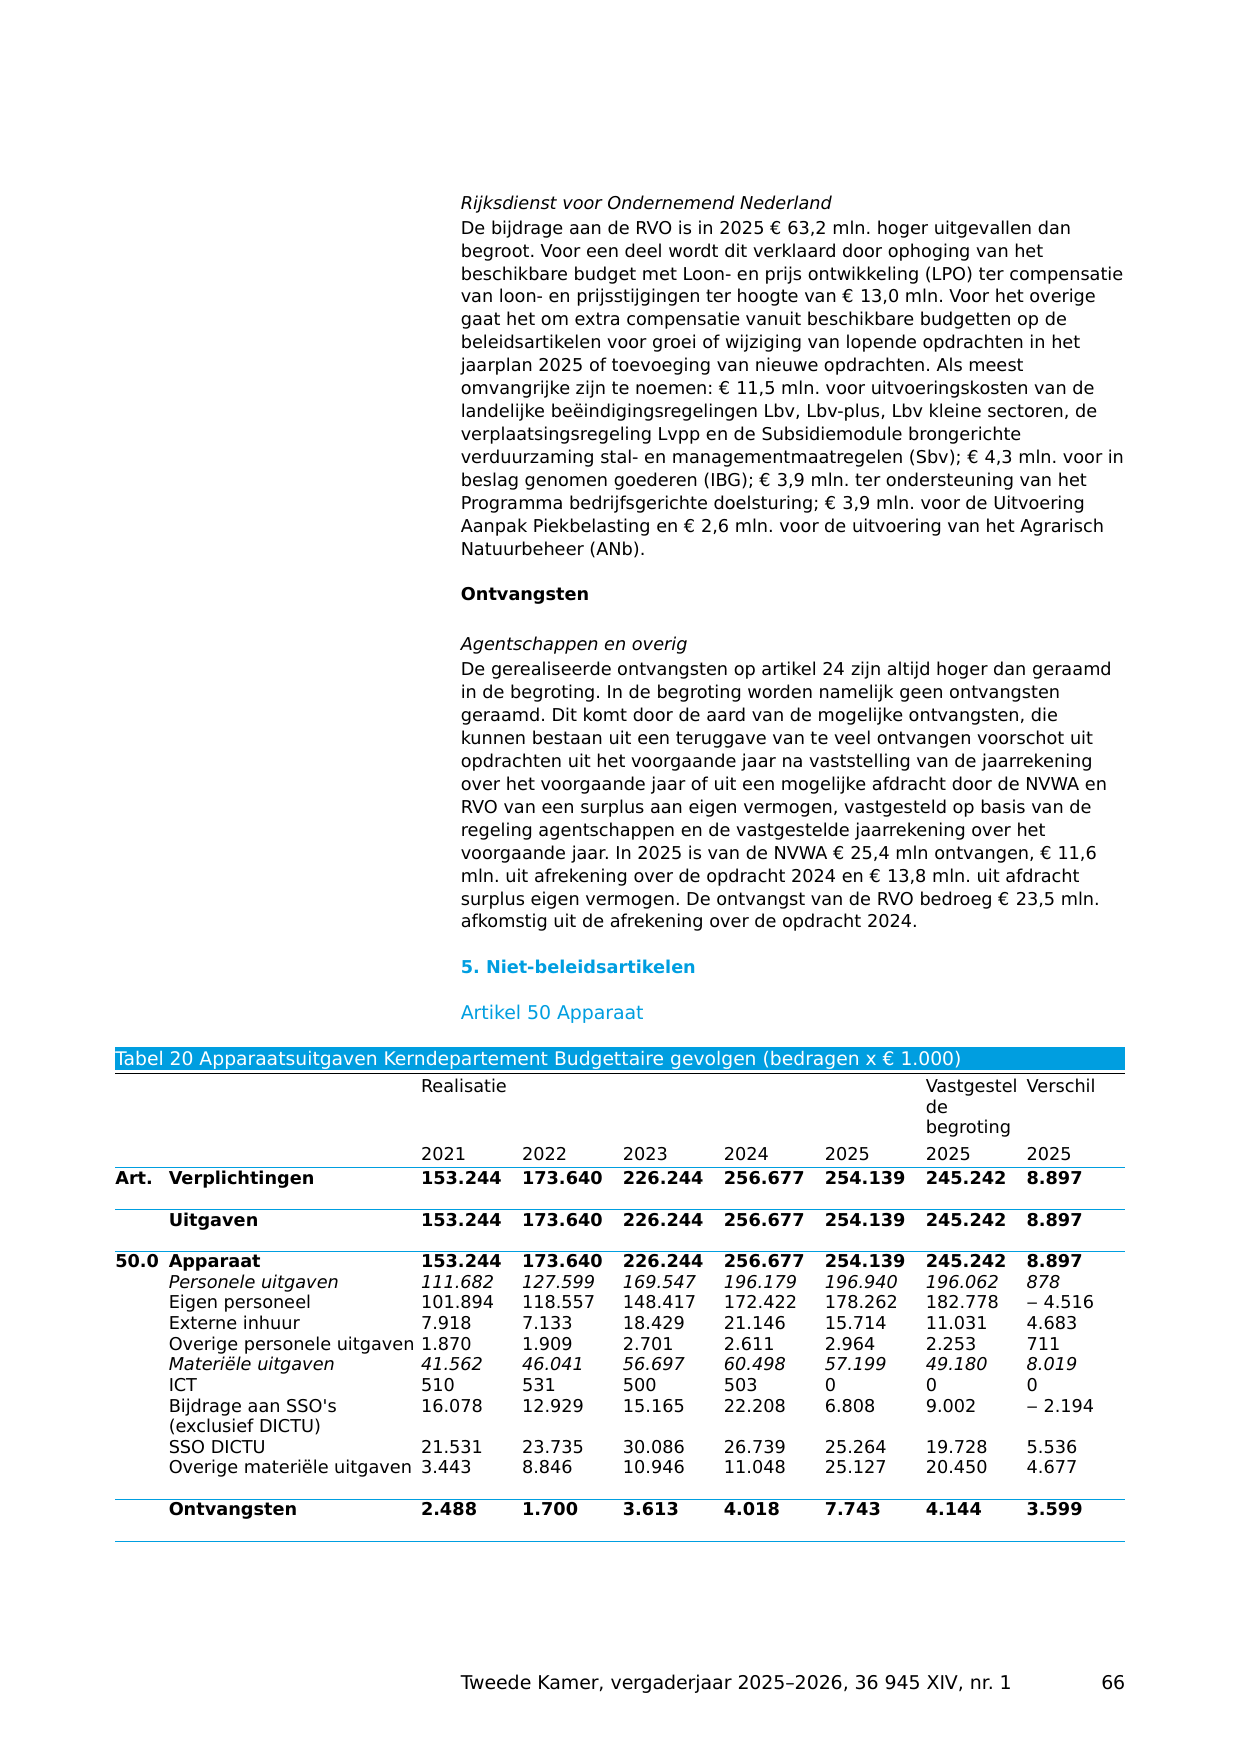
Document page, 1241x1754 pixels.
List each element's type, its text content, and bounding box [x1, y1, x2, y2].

table_cell 3.443 [418, 1458, 519, 1478]
table_cell Bijdrage aan SSO's (exclusief DICTU) [166, 1396, 418, 1437]
table_cell Art. [115, 1168, 166, 1188]
table_cell [1024, 1188, 1125, 1209]
table_cell 173.640 [519, 1210, 620, 1230]
table_cell [115, 1437, 166, 1457]
table_cell 8.897 [1024, 1252, 1125, 1272]
table_cell [519, 1478, 620, 1499]
table_cell 245.242 [923, 1168, 1023, 1188]
table_cell 245.242 [923, 1210, 1023, 1230]
table_cell 8.846 [519, 1458, 620, 1478]
table_cell [721, 1230, 822, 1251]
table_cell 2021 [418, 1141, 519, 1167]
table_cell 111.682 [418, 1272, 519, 1292]
table_cell 4.018 [721, 1500, 822, 1520]
table_cell 19.728 [923, 1437, 1023, 1457]
table_cell 2024 [721, 1141, 822, 1167]
table_cell 0 [923, 1375, 1023, 1396]
table_cell 127.599 [519, 1272, 620, 1292]
table_cell [166, 1188, 418, 1209]
table_cell Personele uitgaven [166, 1272, 418, 1292]
table_cell 254.139 [822, 1210, 923, 1230]
table_cell 11.048 [721, 1458, 822, 1478]
table_cell Overige materiële uitgaven [166, 1458, 418, 1478]
table_cell [923, 1188, 1023, 1209]
table_cell 2.611 [721, 1334, 822, 1354]
table_cell [620, 1230, 721, 1251]
title Artikel 50 Apparaat [461, 1002, 1125, 1024]
table_cell 22.208 [721, 1396, 822, 1437]
table_cell 8.019 [1024, 1354, 1125, 1375]
table_cell 711 [1024, 1334, 1125, 1354]
table_cell 3.599 [1024, 1500, 1125, 1520]
table_cell [1024, 1520, 1125, 1541]
table_cell Apparaat [166, 1252, 418, 1272]
table_cell [115, 1520, 166, 1541]
table_cell 256.677 [721, 1210, 822, 1230]
table_cell 21.531 [418, 1437, 519, 1457]
table_cell Ontvangsten [166, 1500, 418, 1520]
table_cell Realisatie [418, 1074, 923, 1141]
table_cell 226.244 [620, 1252, 721, 1272]
table_cell [923, 1478, 1023, 1499]
table_cell 0 [1024, 1375, 1125, 1396]
table_cell 245.242 [923, 1252, 1023, 1272]
table_cell [519, 1520, 620, 1541]
table_cell 2.701 [620, 1334, 721, 1354]
table_cell 182.778 [923, 1293, 1023, 1313]
table_cell [115, 1500, 166, 1520]
table_cell 23.735 [519, 1437, 620, 1457]
table_cell 25.127 [822, 1458, 923, 1478]
table_cell 196.062 [923, 1272, 1023, 1292]
table_cell 25.264 [822, 1437, 923, 1457]
table_cell 5.536 [1024, 1437, 1125, 1457]
table_cell 148.417 [620, 1293, 721, 1313]
text Rijksdienst voor Ondernemend Nederland [461, 191, 1125, 214]
table_cell [166, 1520, 418, 1541]
table_cell 8.897 [1024, 1168, 1125, 1188]
table_cell [822, 1478, 923, 1499]
table_cell 878 [1024, 1272, 1125, 1292]
table_cell 172.422 [721, 1293, 822, 1313]
table_cell 2.964 [822, 1334, 923, 1354]
table_cell 503 [721, 1375, 822, 1396]
table_cell [822, 1188, 923, 1209]
table_cell [115, 1188, 166, 1209]
table_cell 4.144 [923, 1500, 1023, 1520]
table_cell 118.557 [519, 1293, 620, 1313]
table_cell 18.429 [620, 1313, 721, 1334]
table_cell 20.450 [923, 1458, 1023, 1478]
table_cell [620, 1520, 721, 1541]
table_cell [166, 1141, 418, 1167]
table_cell [115, 1272, 166, 1292]
table_cell ‒ 2.194 [1024, 1396, 1125, 1437]
table_cell [115, 1334, 166, 1354]
table_cell 254.139 [822, 1168, 923, 1188]
table_cell [721, 1478, 822, 1499]
table_cell Vastgestelde begroting [923, 1074, 1023, 1141]
table_cell 196.179 [721, 1272, 822, 1292]
table_cell [115, 1396, 166, 1437]
table_cell [115, 1230, 166, 1251]
table_cell [115, 1141, 166, 1167]
table_cell [1024, 1230, 1125, 1251]
table_cell 101.894 [418, 1293, 519, 1313]
table_cell 2.488 [418, 1500, 519, 1520]
table_cell [418, 1230, 519, 1251]
table_cell [721, 1188, 822, 1209]
table_cell 11.031 [923, 1313, 1023, 1334]
table_cell 15.165 [620, 1396, 721, 1437]
table_cell 56.697 [620, 1354, 721, 1375]
table_cell 4.677 [1024, 1458, 1125, 1478]
text Agentschappen en overig [461, 632, 1125, 655]
table_cell [115, 1293, 166, 1313]
table_cell 500 [620, 1375, 721, 1396]
table_cell 226.244 [620, 1168, 721, 1188]
table_cell Materiële uitgaven [166, 1354, 418, 1375]
table_cell 4.683 [1024, 1313, 1125, 1334]
table_cell 2025 [923, 1141, 1023, 1167]
table_cell [115, 1458, 166, 1478]
table_cell 7.133 [519, 1313, 620, 1334]
table_cell 153.244 [418, 1168, 519, 1188]
table_cell 60.498 [721, 1354, 822, 1375]
table_cell 15.714 [822, 1313, 923, 1334]
table_cell [418, 1188, 519, 1209]
table_cell [166, 1074, 418, 1141]
table_cell [721, 1520, 822, 1541]
table_cell 2022 [519, 1141, 620, 1167]
table_cell [519, 1188, 620, 1209]
table_cell 256.677 [721, 1252, 822, 1272]
table_cell 16.078 [418, 1396, 519, 1437]
table_cell 12.929 [519, 1396, 620, 1437]
table_cell [115, 1210, 166, 1230]
table_cell 256.677 [721, 1168, 822, 1188]
table_cell Verschil [1024, 1074, 1125, 1141]
table_cell Verplichtingen [166, 1168, 418, 1188]
table_cell 41.562 [418, 1354, 519, 1375]
table_cell [1024, 1478, 1125, 1499]
table_cell [115, 1354, 166, 1375]
table_cell [620, 1478, 721, 1499]
text De bijdrage aan de RVO is in 2025 € 63,2 mln. hoger uitgevallen dan begroot. Voor een deel wordt dit verklaard door ophoging van het beschikbare budget met Loon- en prijs ontwikkeling (LPO) ter compensatie van loon- en prijsstijgingen ter hoogte van € 13,0 mln. Voor het overige gaat het om extra compensatie vanuit beschikbare budgetten op de beleidsartikelen voor groei of wijziging van lopende opdrachten in het jaarplan 2025 of toevoeging van nieuwe opdrachten. Als meest omvangrijke zijn te noemen: € 11,5 mln. voor uitvoeringskosten van de landelijke beëindigingsregelingen Lbv, Lbv-plus, Lbv kleine sectoren, de verplaatsingsregeling Lvpp en de Subsidiemodule brongerichte verduurzaming stal- en managementmaatregelen (Sbv); € 4,3 mln. voor in beslag genomen goederen (IBG); € 3,9 mln. ter ondersteuning van het Programma bedrijfsgerichte doelsturing; € 3,9 mln. voor de Uitvoering Aanpak Piekbelasting en € 2,6 mln. voor de uitvoering van het Agrarisch Natuurbeheer (ANb). [461, 216, 1125, 559]
table_cell SSO DICTU [166, 1437, 418, 1457]
table_cell 50.0 [115, 1252, 166, 1272]
table_cell 173.640 [519, 1168, 620, 1188]
title 5. Niet-beleidsartikelen [461, 955, 1125, 978]
table_cell 26.739 [721, 1437, 822, 1457]
text De gerealiseerde ontvangsten op artikel 24 zijn altijd hoger dan geraamd in de begroting. In de begroting worden namelijk geen ontvangsten geraamd. Dit komt door de aard van de mogelijke ontvangsten, die kunnen bestaan uit een teruggave van te veel ontvangen voorschot uit opdrachten uit het voorgaande jaar na vaststelling van de jaarrekening over het voorgaande jaar of uit een mogelijke afdracht door de NVWA en RVO van een surplus aan eigen vermogen, vastgesteld op basis van de regeling agentschappen en de vastgestelde jaarrekening over het voorgaande jaar. In 2025 is van de NVWA € 25,4 mln ontvangen, € 11,6 mln. uit afrekening over de opdracht 2024 en € 13,8 mln. uit afdracht surplus eigen vermogen. De ontvangst van de RVO bedroeg € 23,5 mln. afkomstig uit de afrekening over de opdracht 2024. [461, 657, 1125, 932]
table_cell 8.897 [1024, 1210, 1125, 1230]
table_cell [418, 1478, 519, 1499]
table_cell [620, 1188, 721, 1209]
table_cell [923, 1520, 1023, 1541]
table_cell [822, 1520, 923, 1541]
table_cell [115, 1375, 166, 1396]
table_cell Externe inhuur [166, 1313, 418, 1334]
table_cell 173.640 [519, 1252, 620, 1272]
table_cell 57.199 [822, 1354, 923, 1375]
table_cell [115, 1478, 166, 1499]
table_cell 10.946 [620, 1458, 721, 1478]
table_cell 3.613 [620, 1500, 721, 1520]
text Ontvangsten [461, 582, 1125, 605]
table_cell [166, 1478, 418, 1499]
table_cell Uitgaven [166, 1210, 418, 1230]
table_cell 6.808 [822, 1396, 923, 1437]
table_cell [519, 1230, 620, 1251]
table_cell 178.262 [822, 1293, 923, 1313]
table_cell [166, 1230, 418, 1251]
table_cell 169.547 [620, 1272, 721, 1292]
table_cell [115, 1074, 166, 1141]
table_cell 7.918 [418, 1313, 519, 1334]
table_cell 510 [418, 1375, 519, 1396]
table_cell ‒ 4.516 [1024, 1293, 1125, 1313]
table_cell 30.086 [620, 1437, 721, 1457]
table_cell 0 [822, 1375, 923, 1396]
table_cell [115, 1313, 166, 1334]
table_cell 1.870 [418, 1334, 519, 1354]
table_cell ICT [166, 1375, 418, 1396]
table_cell 9.002 [923, 1396, 1023, 1437]
table_cell [923, 1230, 1023, 1251]
table_cell 2.253 [923, 1334, 1023, 1354]
table_cell 21.146 [721, 1313, 822, 1334]
table_cell Eigen personeel [166, 1293, 418, 1313]
table_cell 2025 [1024, 1141, 1125, 1167]
table_cell 46.041 [519, 1354, 620, 1375]
table_cell 49.180 [923, 1354, 1023, 1375]
table_cell 2025 [822, 1141, 923, 1167]
table_cell [822, 1230, 923, 1251]
table_cell 153.244 [418, 1252, 519, 1272]
table_cell 531 [519, 1375, 620, 1396]
table_cell 2023 [620, 1141, 721, 1167]
table_cell 1.700 [519, 1500, 620, 1520]
table_cell 254.139 [822, 1252, 923, 1272]
table_cell 1.909 [519, 1334, 620, 1354]
table_cell 196.940 [822, 1272, 923, 1292]
table_cell 153.244 [418, 1210, 519, 1230]
table_cell 7.743 [822, 1500, 923, 1520]
table_cell 226.244 [620, 1210, 721, 1230]
table_cell [418, 1520, 519, 1541]
table_cell Overige personele uitgaven [166, 1334, 418, 1354]
